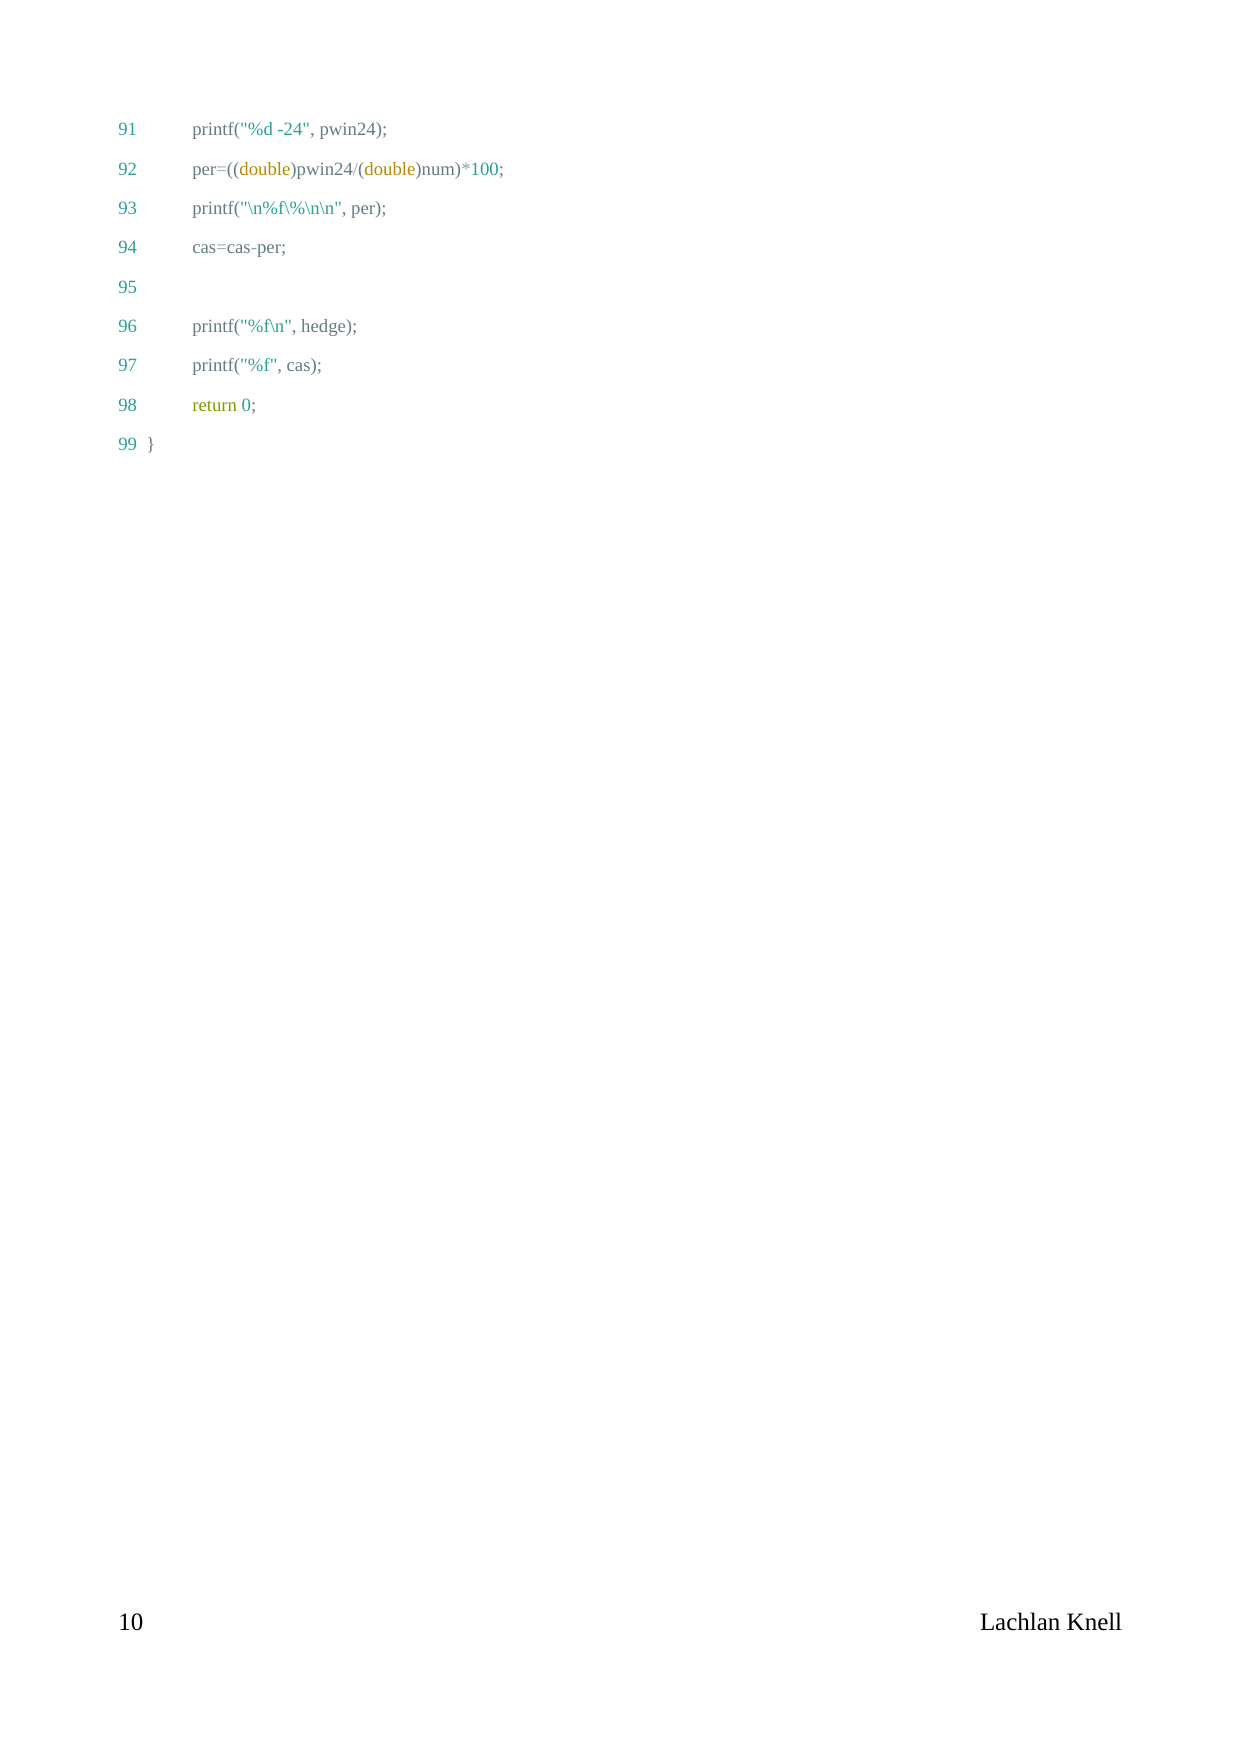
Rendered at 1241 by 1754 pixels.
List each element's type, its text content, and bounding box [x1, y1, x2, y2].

text 95 [118, 276, 1122, 297]
text 99 } [118, 433, 1122, 455]
text 92 per=((double)pwin24/(double)num)*100; [118, 157, 1122, 179]
text 94 cas=cas-per; [118, 236, 1122, 258]
text 96 printf("%f\n", hedge); [118, 315, 1122, 337]
text 91 printf("%d -24", pwin24); [118, 118, 1122, 140]
text 93 printf("\n%f\%\n\n", per); [118, 197, 1122, 218]
text 97 printf("%f", cas); [118, 354, 1122, 376]
text 98 return 0; [118, 394, 1122, 415]
